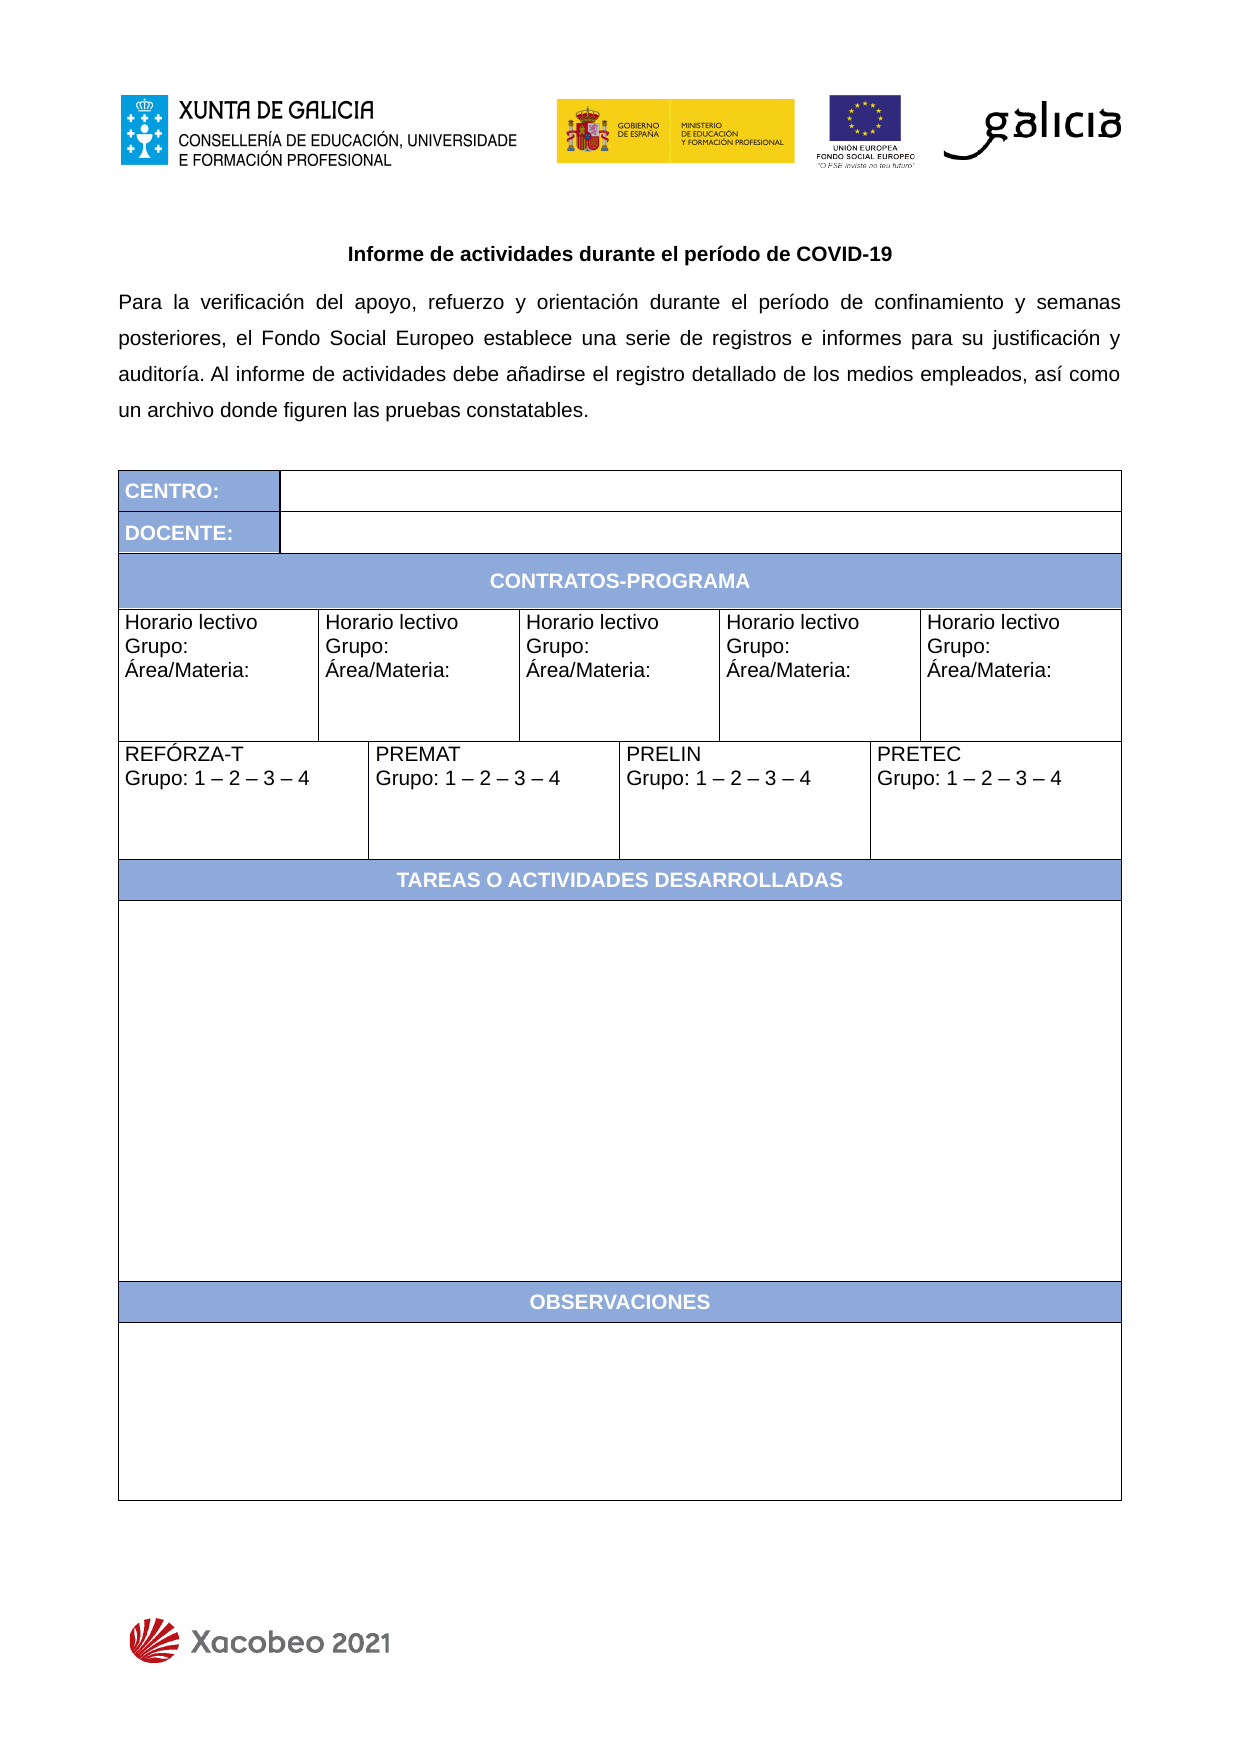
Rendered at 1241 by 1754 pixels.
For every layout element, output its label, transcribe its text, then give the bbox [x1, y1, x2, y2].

picture [137, 135, 152, 157]
table_cell PRETEC Grupo: 1 – 2 – 3 – 4 [871, 742, 1121, 859]
table_cell [119, 1323, 1121, 1500]
picture [155, 145, 161, 152]
table_cell [281, 512, 1121, 552]
picture [155, 130, 161, 137]
table_cell Horario lectivo Grupo: Área/Materia: [520, 610, 719, 741]
table_cell OBSERVACIONES [119, 1282, 1121, 1322]
table_cell Horario lectivo Grupo: Área/Materia: [720, 610, 920, 741]
picture [128, 130, 134, 137]
table_cell CONTRATOS-PROGRAMA [119, 554, 1121, 608]
table_cell TAREAS O ACTIVIDADES DESARROLLADAS [119, 860, 1121, 900]
table_cell PRELIN Grupo: 1 – 2 – 3 – 4 [620, 742, 870, 859]
picture [141, 125, 148, 132]
table_cell PREMAT Grupo: 1 – 2 – 3 – 4 [369, 742, 619, 859]
text Informe de actividades durante el período de COVID-19 [118, 242, 1122, 266]
text Para la verificación del apoyo, refuerzo y orientación durante el período de confinamiento y semanas posteriores, el Fondo Social Europeo establece una serie de registros e informes para su justificación y auditoría. Al informe de actividades debe añadirse el registro detallado de los medios empleados, así como un archivo donde figuren las pruebas constatables. [118, 290, 1122, 422]
table_cell Horario lectivo Grupo: Área/Materia: [319, 610, 519, 741]
picture [129, 1618, 389, 1663]
table_cell [119, 901, 1121, 1281]
table_cell Horario lectivo Grupo: Área/Materia: [119, 610, 318, 741]
table_header [281, 471, 1121, 511]
picture [816, 95, 915, 168]
table_cell DOCENTE: [119, 512, 279, 552]
table_cell REFÓRZA-T Grupo: 1 – 2 – 3 – 4 [119, 742, 368, 859]
picture [121, 95, 517, 166]
table_cell Horario lectivo Grupo: Área/Materia: [921, 610, 1121, 741]
table_header CENTRO: [119, 471, 279, 511]
picture [943, 101, 1121, 160]
picture [128, 145, 134, 152]
picture [556, 99, 795, 163]
